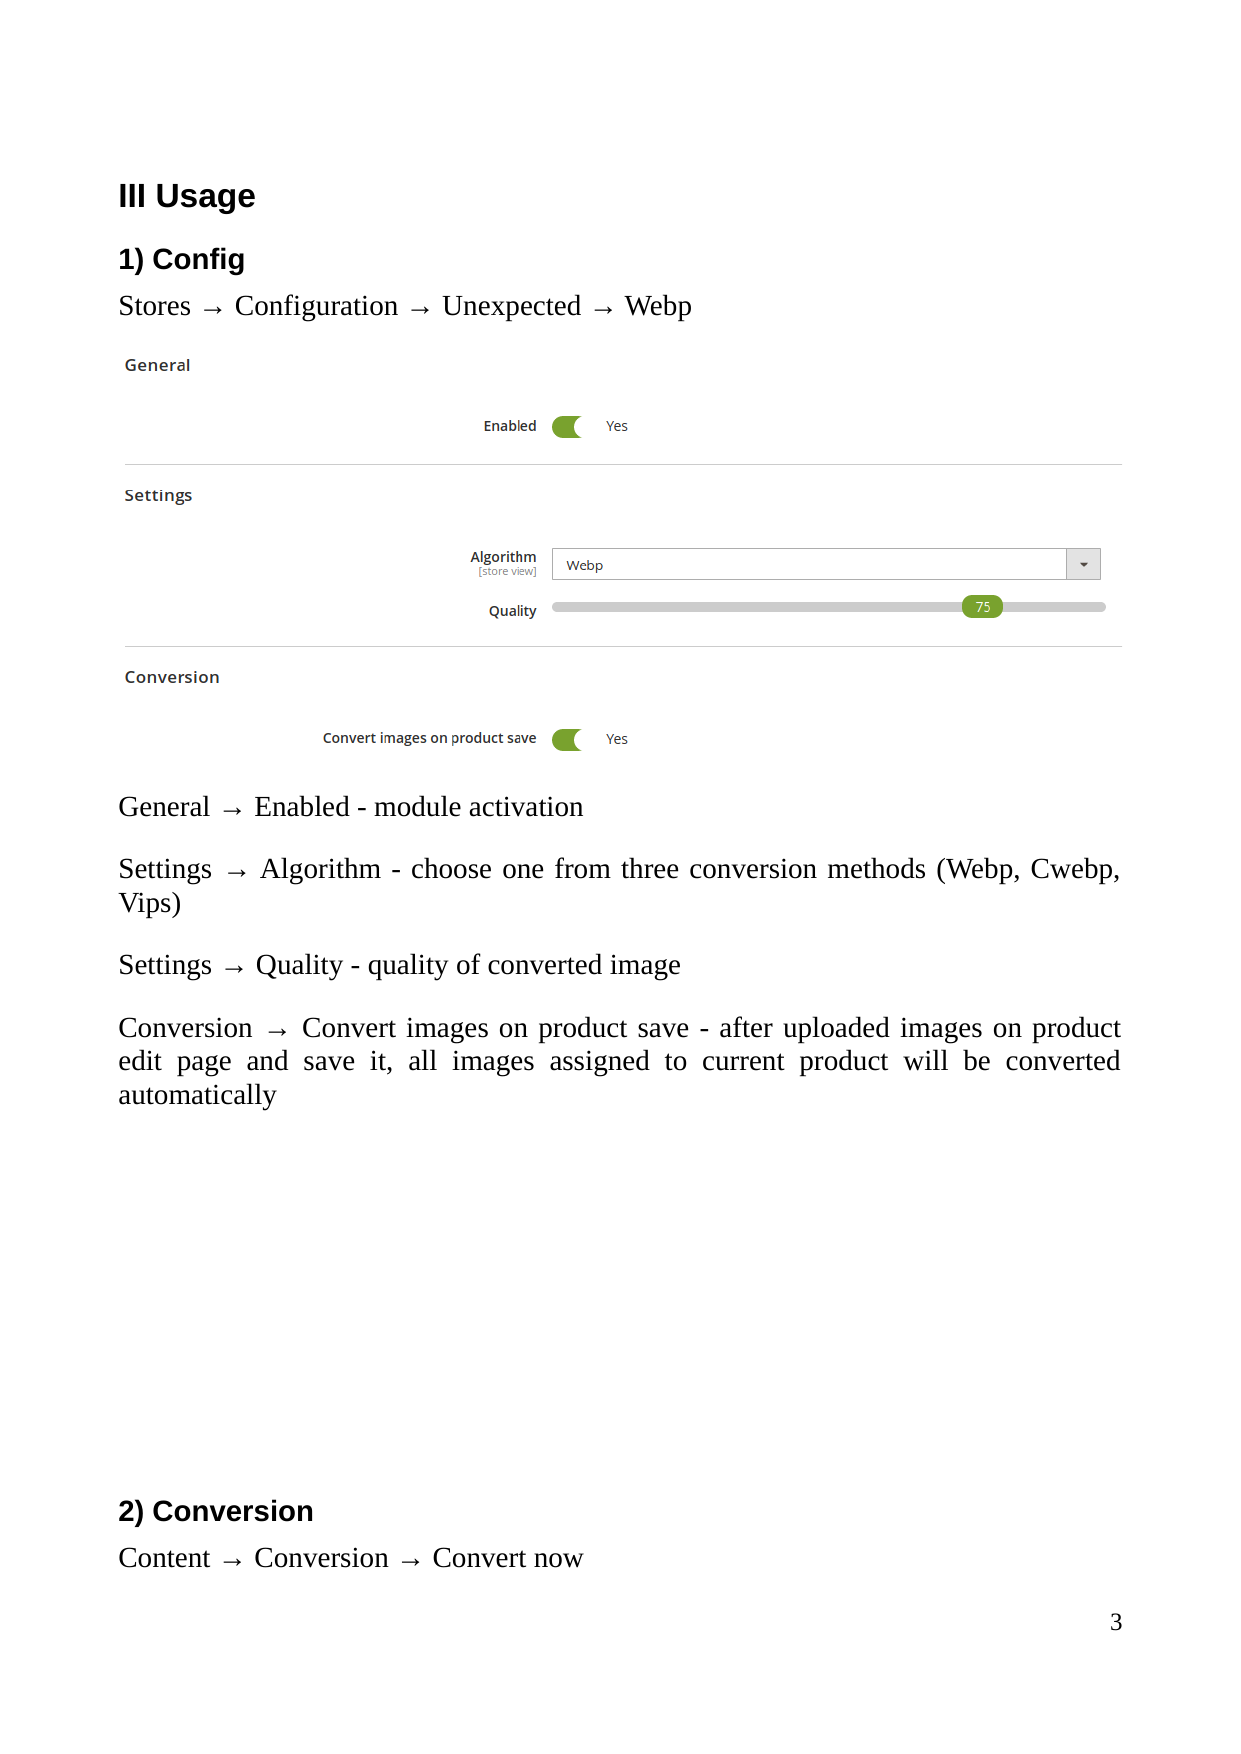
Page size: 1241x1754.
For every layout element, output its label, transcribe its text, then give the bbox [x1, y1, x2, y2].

text General → Enabled - module activation [118, 790, 1122, 823]
subtitle III Usage [118, 176, 1122, 215]
picture [118, 341, 1123, 790]
text Content → Conversion → Convert now [118, 1540, 1122, 1574]
text Stores → Configuration → Unexpected → Webp [118, 288, 1122, 322]
subtitle 2) Conversion [118, 1494, 1122, 1528]
text Settings → Algorithm - choose one from three conversion methods (Webp, Cwebp, Vips) [118, 852, 1122, 919]
text Settings → Quality - quality of converted image [118, 947, 1122, 981]
subtitle 1) Config [118, 242, 1122, 276]
text Conversion → Convert images on product save - after uploaded images on product edit page and save it, all images assigned to current product will be converted automatically [118, 1010, 1122, 1110]
